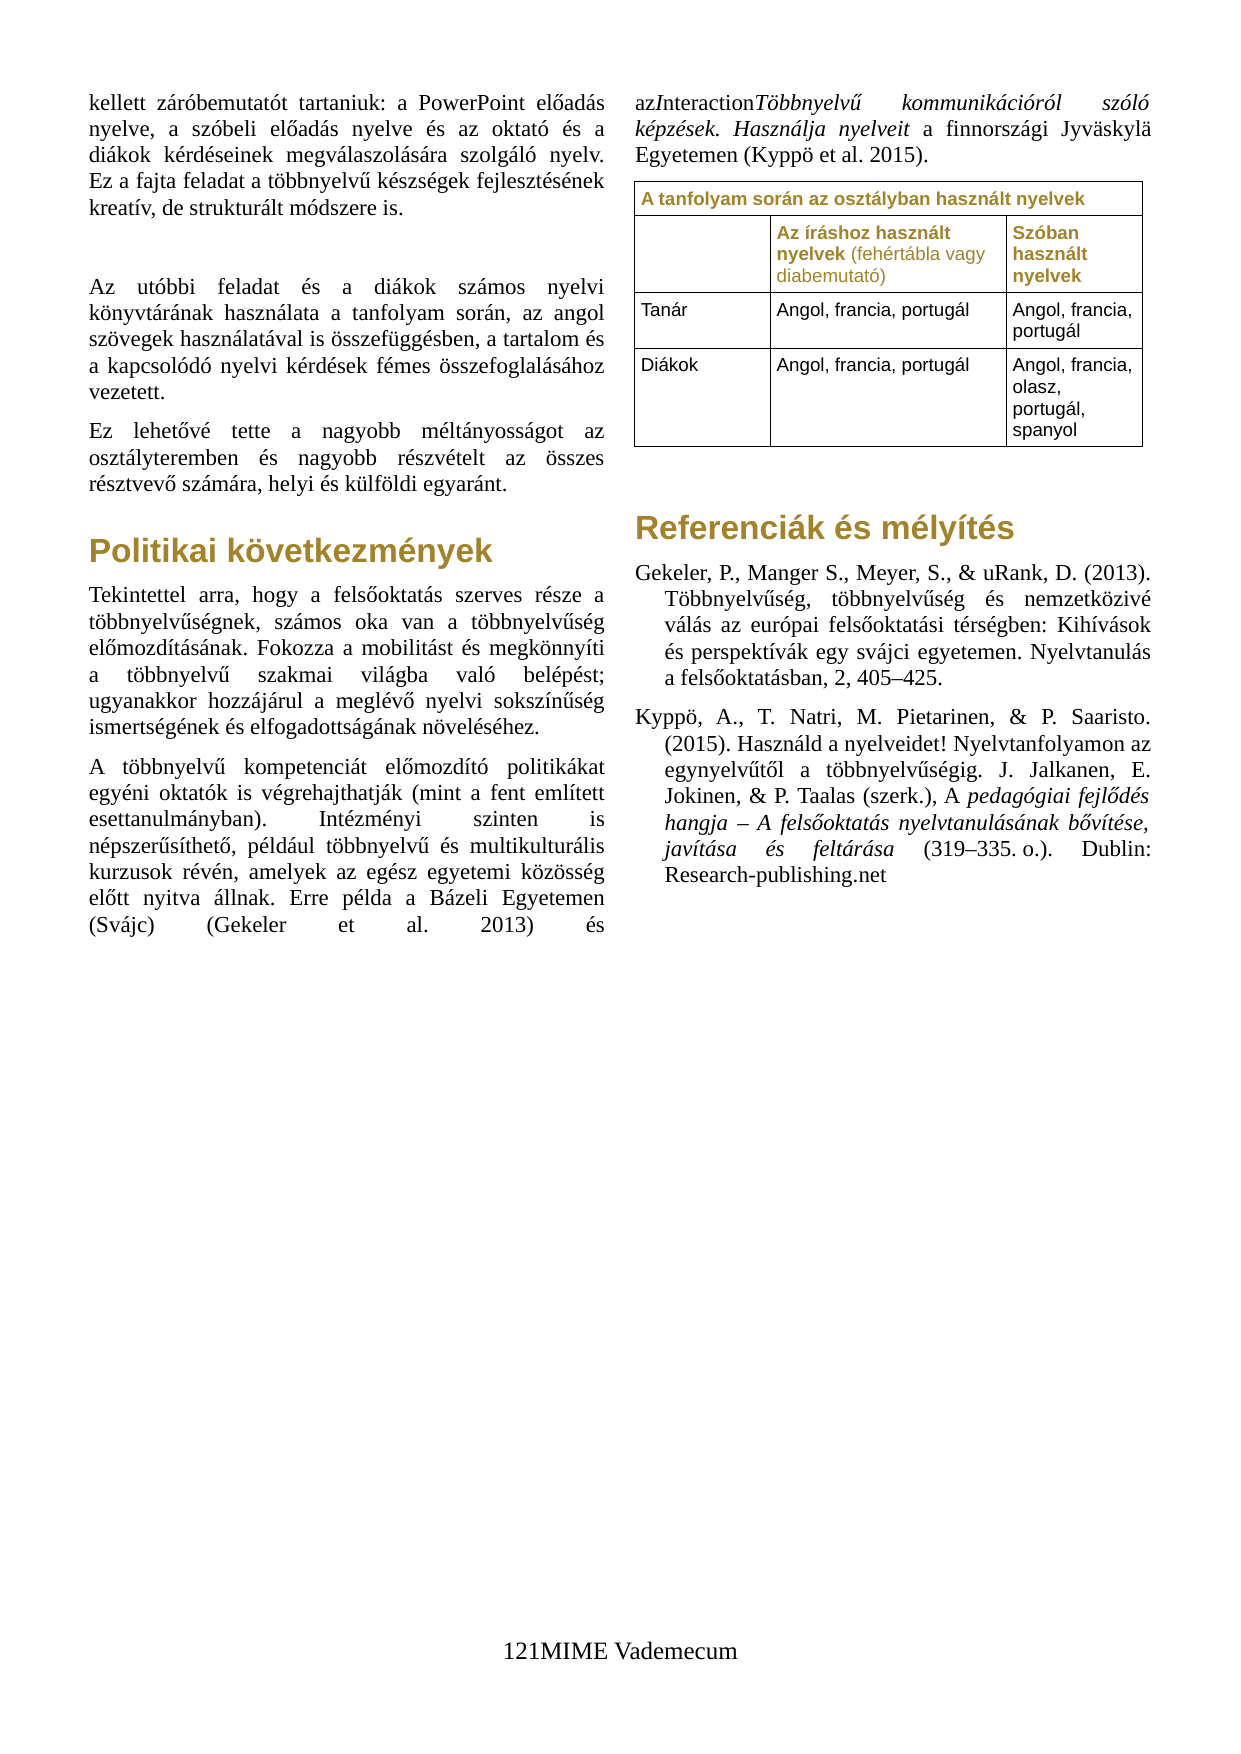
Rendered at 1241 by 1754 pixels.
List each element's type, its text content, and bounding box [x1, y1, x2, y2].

text Gekeler, P., Manger S., Meyer, S., & uRank, D. (2013). Többnyelvűség, többnyelvűség és nemzetközivé válás az európai felsőoktatási térségben: Kihívások és perspektívák egy svájci egyetemen. Nyelvtanulás a felsőoktatásban, 2, 405–425. [635, 559, 1152, 690]
table_header A tanfolyam során az osztályban használt nyelvek [635, 182, 1142, 215]
subtitle Referenciák és mélyítés [635, 507, 1152, 546]
table_cell Angol, francia, portugál [771, 349, 1006, 446]
text azInteractionTöbbnyelvű kommunikációról szóló képzések. Használja nyelveit a finnországi Jyväskylä Egyetemen (Kyppö et al. 2015). [635, 88, 1152, 168]
table_cell Angol, francia, olasz, portugál, spanyol [1007, 349, 1142, 446]
table_cell Szóban használt nyelvek [1007, 216, 1142, 292]
text Kyppö, A., T. Natri, M. Pietarinen, & P. Saaristo. (2015). Használd a nyelveidet! Nyelvtanfolyamon az egynyelvűtől a többnyelvűségig. J. Jalkanen, E. Jokinen, & P. Taalas (szerk.), A pedagógiai fejlődés hangja – A felsőoktatás nyelvtanulásának bővítése, javítása és feltárása (319–335. o.). Dublin: Research-publishing.net [635, 703, 1152, 888]
subtitle Politikai következmények [88, 530, 605, 569]
text Tekintettel arra, hogy a felsőoktatás szerves része a többnyelvűségnek, számos oka van a többnyelvűség előmozdításának. Fokozza a mobilitást és megkönnyíti a többnyelvű szakmai világba való belépést; ugyanakkor hozzájárul a meglévő nyelvi sokszínűség ismertségének és elfogadottságának növeléséhez. [88, 582, 605, 740]
text Ez lehetővé tette a nagyobb méltányosságot az osztályteremben és nagyobb részvételt az összes résztvevő számára, helyi és külföldi egyaránt. [88, 417, 605, 497]
text A többnyelvű kompetenciát előmozdító politikákat egyéni oktatók is végrehajthatják (mint a fent említett esettanulmányban). Intézményi szinten is népszerűsíthető, például többnyelvű és multikulturális kurzusok révén, amelyek az egész egyetemi közösség előtt nyitva állnak. Erre példa a Bázeli Egyetemen (Svájc) (Gekeler et al. 2013) és [88, 753, 605, 937]
table_cell Angol, francia, portugál [1007, 293, 1142, 347]
table_cell Angol, francia, portugál [771, 293, 1006, 347]
table_cell Diákok [635, 349, 770, 446]
table_cell [635, 216, 770, 292]
text Az utóbbi feladat és a diákok számos nyelvi könyvtárának használata a tanfolyam során, az angol szövegek használatával is összefüggésben, a tartalom és a kapcsolódó nyelvi kérdések fémes összefoglalásához vezetett. [88, 273, 605, 404]
table_cell Tanár [635, 293, 770, 347]
table_cell Az íráshoz használt nyelvek (fehértábla vagy diabemutató) [771, 216, 1006, 292]
text kellett záróbemutatót tartaniuk: a PowerPoint előadás nyelve, a szóbeli előadás nyelve és az oktató és a diákok kérdéseinek megválaszolására szolgáló nyelv. Ez a fajta feladat a többnyelvű készségek fejlesztésének kreatív, de strukturált módszere is. [88, 88, 605, 220]
